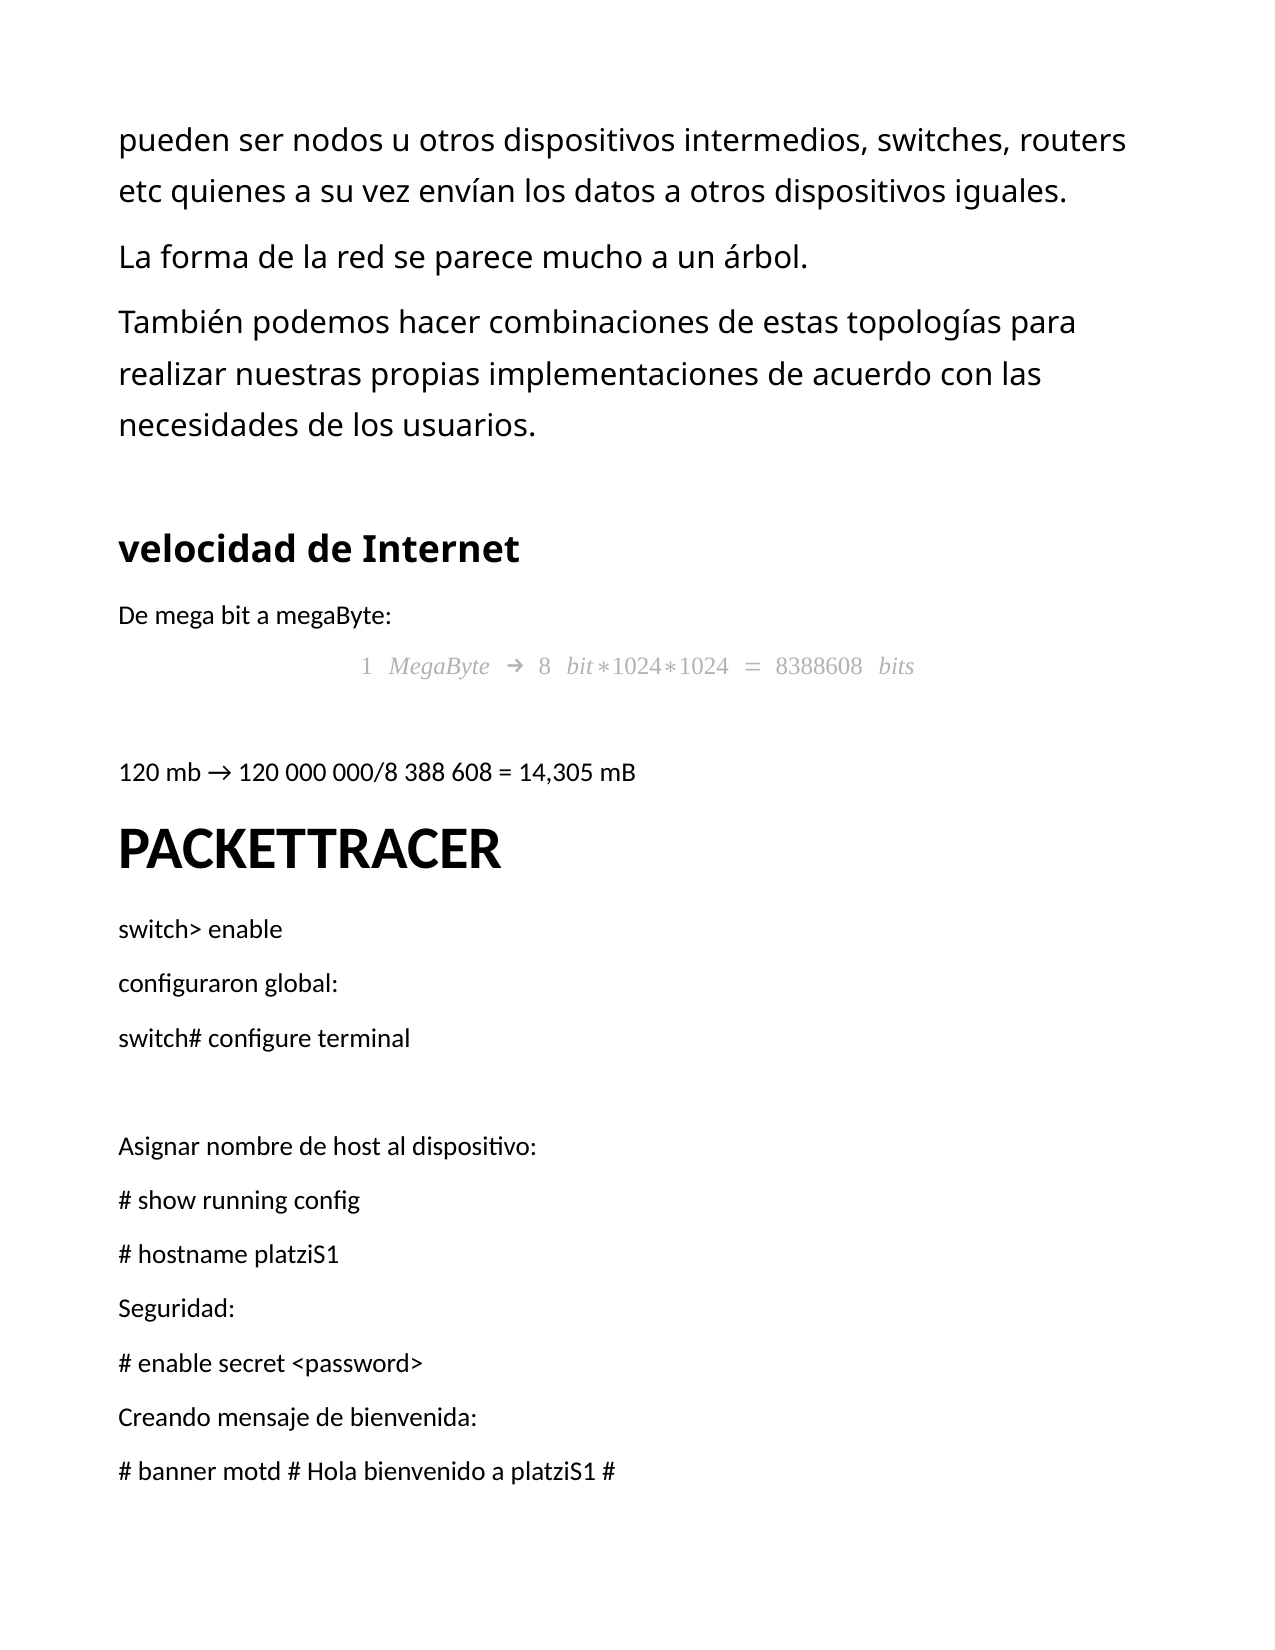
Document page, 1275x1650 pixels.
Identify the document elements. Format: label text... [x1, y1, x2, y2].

text configuraron global: [118, 967, 1157, 999]
text La forma de la red se parece mucho a un árbol. [118, 235, 1157, 277]
text # banner motd # Hola bienvenido a platziS1 # [118, 1454, 1157, 1487]
text 120 mb → 120 000 000/8 388 608 = 14,305 mB [118, 755, 1157, 788]
text Asignar nombre de host al dispositivo: [118, 1129, 1157, 1162]
text También podemos hacer combinaciones de estas topologías para realizar nuestras propias implementaciones de acuerdo con las necesidades de los usuarios. [118, 300, 1157, 445]
text velocidad de Internet [118, 522, 1157, 573]
text pueden ser nodos u otros dispositivos intermedios, switches, routers etc quienes a su vez envían los datos a otros dispositivos iguales. [118, 118, 1157, 212]
text Creando mensaje de bienvenida: [118, 1400, 1157, 1433]
text switch# configure terminal [118, 1021, 1157, 1054]
text switch> enable [118, 912, 1157, 945]
text # hostname platziS1 [118, 1237, 1157, 1270]
text PACKETTRACER [118, 809, 1157, 883]
text Seguridad: [118, 1292, 1157, 1324]
text # enable secret <password> [118, 1346, 1157, 1379]
text De mega bit a megaByte: [118, 598, 1157, 631]
text # show running config [118, 1183, 1157, 1216]
